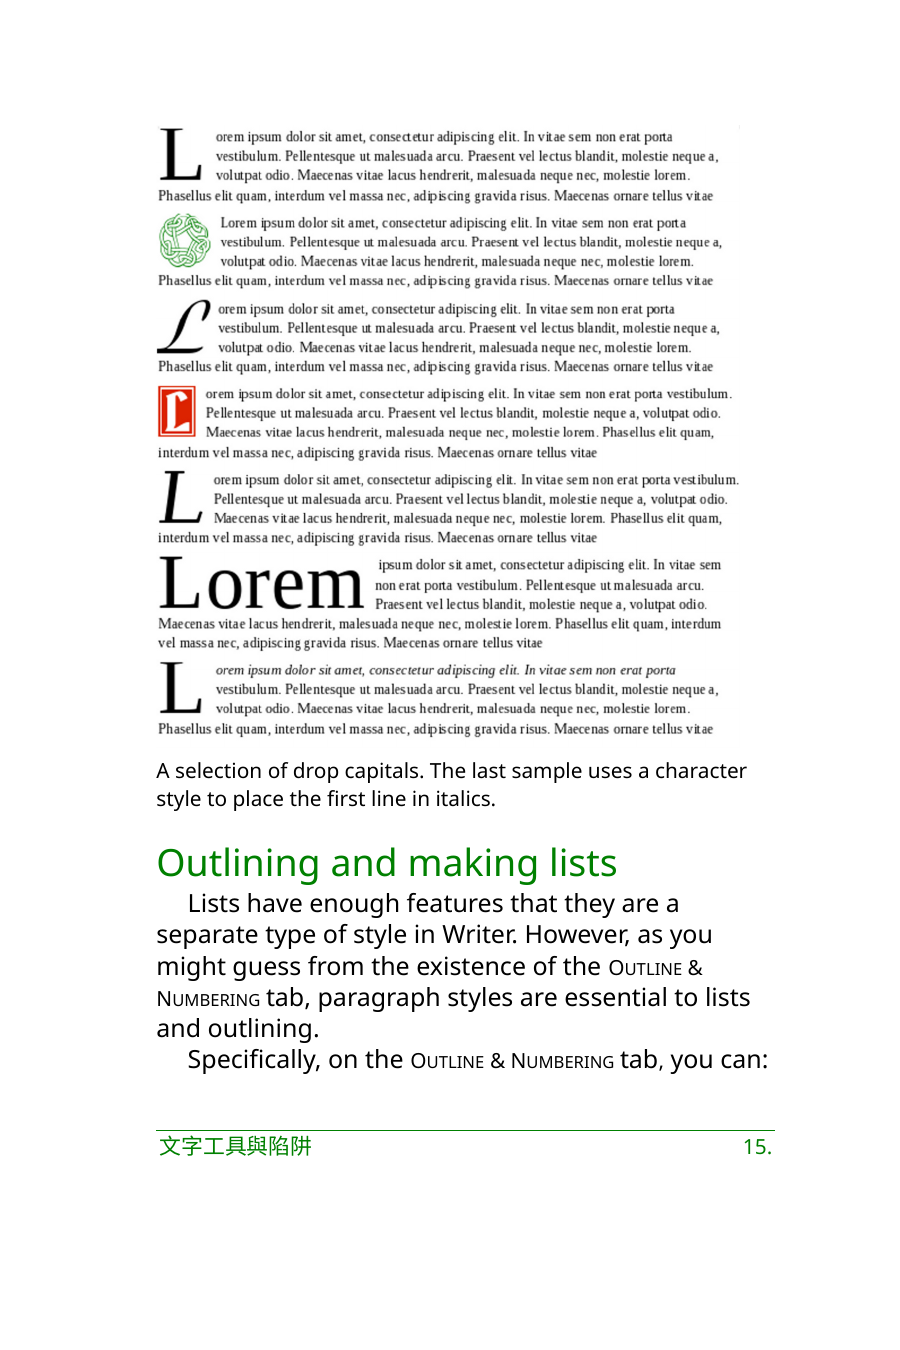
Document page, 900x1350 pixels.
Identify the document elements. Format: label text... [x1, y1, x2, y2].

text Specifically, on the Outline & Numbering tab, you can: [156, 1044, 775, 1075]
subtitle Outlining and making lists [156, 836, 775, 887]
picture [156, 125, 740, 748]
text Lists have enough features that they are a separate type of style in Writer. However, as you might guess from the existence of the Outline & Numbering tab, paragraph styles are essential to lists and outlining. [156, 887, 775, 1044]
table_header [156, 125, 775, 749]
table_cell A selection of drop capitals. The last sample uses a character style to place the first line in italics. [156, 749, 775, 811]
